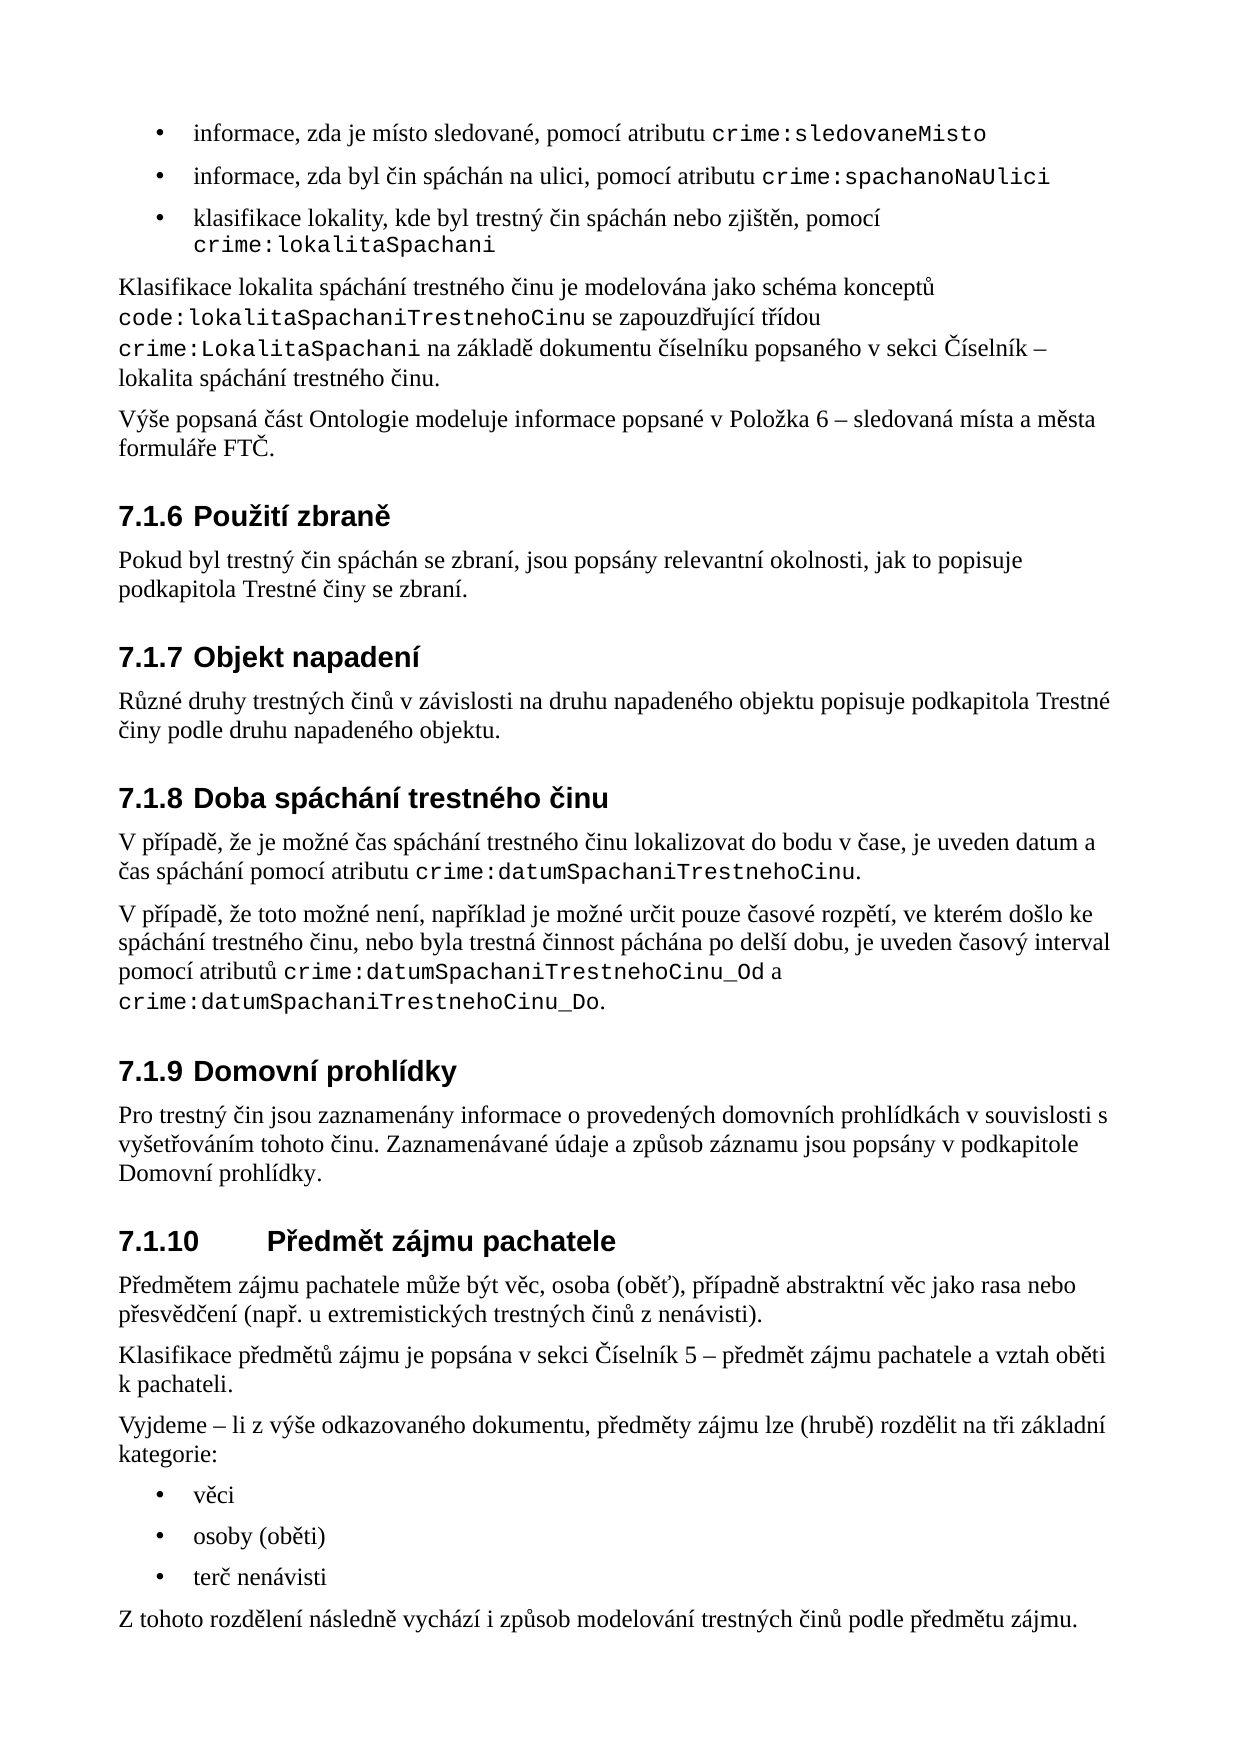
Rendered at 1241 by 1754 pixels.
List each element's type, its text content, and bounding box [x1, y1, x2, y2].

text V případě, že toto možné není, například je možné určit pouze časové rozpětí, ve kterém došlo ke spáchání trestného činu, nebo byla trestná činnost páchána po delší dobu, je uveden časový interval pomocí atributů crime:datumSpachaniTrestnehoCinu_Od a crime:datumSpachaniTrestnehoCinu_Do. [118, 899, 1122, 1017]
list osoby (oběti) [156, 1521, 1122, 1550]
list informace, zda byl čin spáchán na ulici, pomocí atributu crime:spachanoNaUlici [156, 161, 1122, 191]
subtitle Objekt napadení [118, 640, 1122, 674]
text Pro trestný čin jsou zaznamenány informace o provedených domovních prohlídkách v souvislosti s vyšetřováním tohoto činu. Zaznamenávané údaje a způsob záznamu jsou popsány v podkapitole Domovní prohlídky. [118, 1100, 1122, 1186]
text Různé druhy trestných činů v závislosti na druhu napadeného objektu popisuje podkapitola Trestné činy podle druhu napadeného objektu. [118, 686, 1122, 744]
list informace, zda je místo sledované, pomocí atributu crime:sledovaneMisto [156, 118, 1122, 148]
subtitle Doba spáchání trestného činu [118, 781, 1122, 815]
text V případě, že je možné čas spáchání trestného činu lokalizovat do bodu v čase, je uveden datum a čas spáchání pomocí atributu crime:datumSpachaniTrestnehoCinu. [118, 827, 1122, 886]
list věci [156, 1480, 1122, 1509]
list klasifikace lokality, kde byl trestný čin spáchán nebo zjištěn, pomocí crime:lokalitaSpachani [156, 203, 1122, 260]
subtitle Domovní prohlídky [118, 1054, 1122, 1088]
text Vyjdeme – li z výše odkazovaného dokumentu, předměty zájmu lze (hrubě) rozdělit na tři základní kategorie: [118, 1410, 1122, 1467]
subtitle Použití zbraně [118, 499, 1122, 533]
text Pokud byl trestný čin spáchán se zbraní, jsou popsány relevantní okolnosti, jak to popisuje podkapitola Trestné činy se zbraní. [118, 545, 1122, 603]
text Předmětem zájmu pachatele může být věc, osoba (oběť), případně abstraktní věc jako rasa nebo přesvědčení (např. u extremistických trestných činů z nenávisti). [118, 1270, 1122, 1327]
text Výše popsaná část Ontologie modeluje informace popsané v Položka 6 – sledovaná místa a města formuláře FTČ. [118, 404, 1122, 462]
text Z tohoto rozdělení následně vychází i způsob modelování trestných činů podle předmětu zájmu. [118, 1604, 1122, 1632]
text Klasifikace předmětů zájmu je popsána v sekci Číselník 5 – předmět zájmu pachatele a vztah oběti k pachateli. [118, 1340, 1122, 1397]
subtitle Předmět zájmu pachatele [118, 1224, 1122, 1257]
list terč nenávisti [156, 1562, 1122, 1591]
text Klasifikace lokalita spáchání trestného činu je modelována jako schéma konceptů code:lokalitaSpachaniTrestnehoCinu se zapouzdřující třídou crime:LokalitaSpachani na základě dokumentu číselníku popsaného v sekci Číselník – lokalita spáchání trestného činu. [118, 272, 1122, 392]
